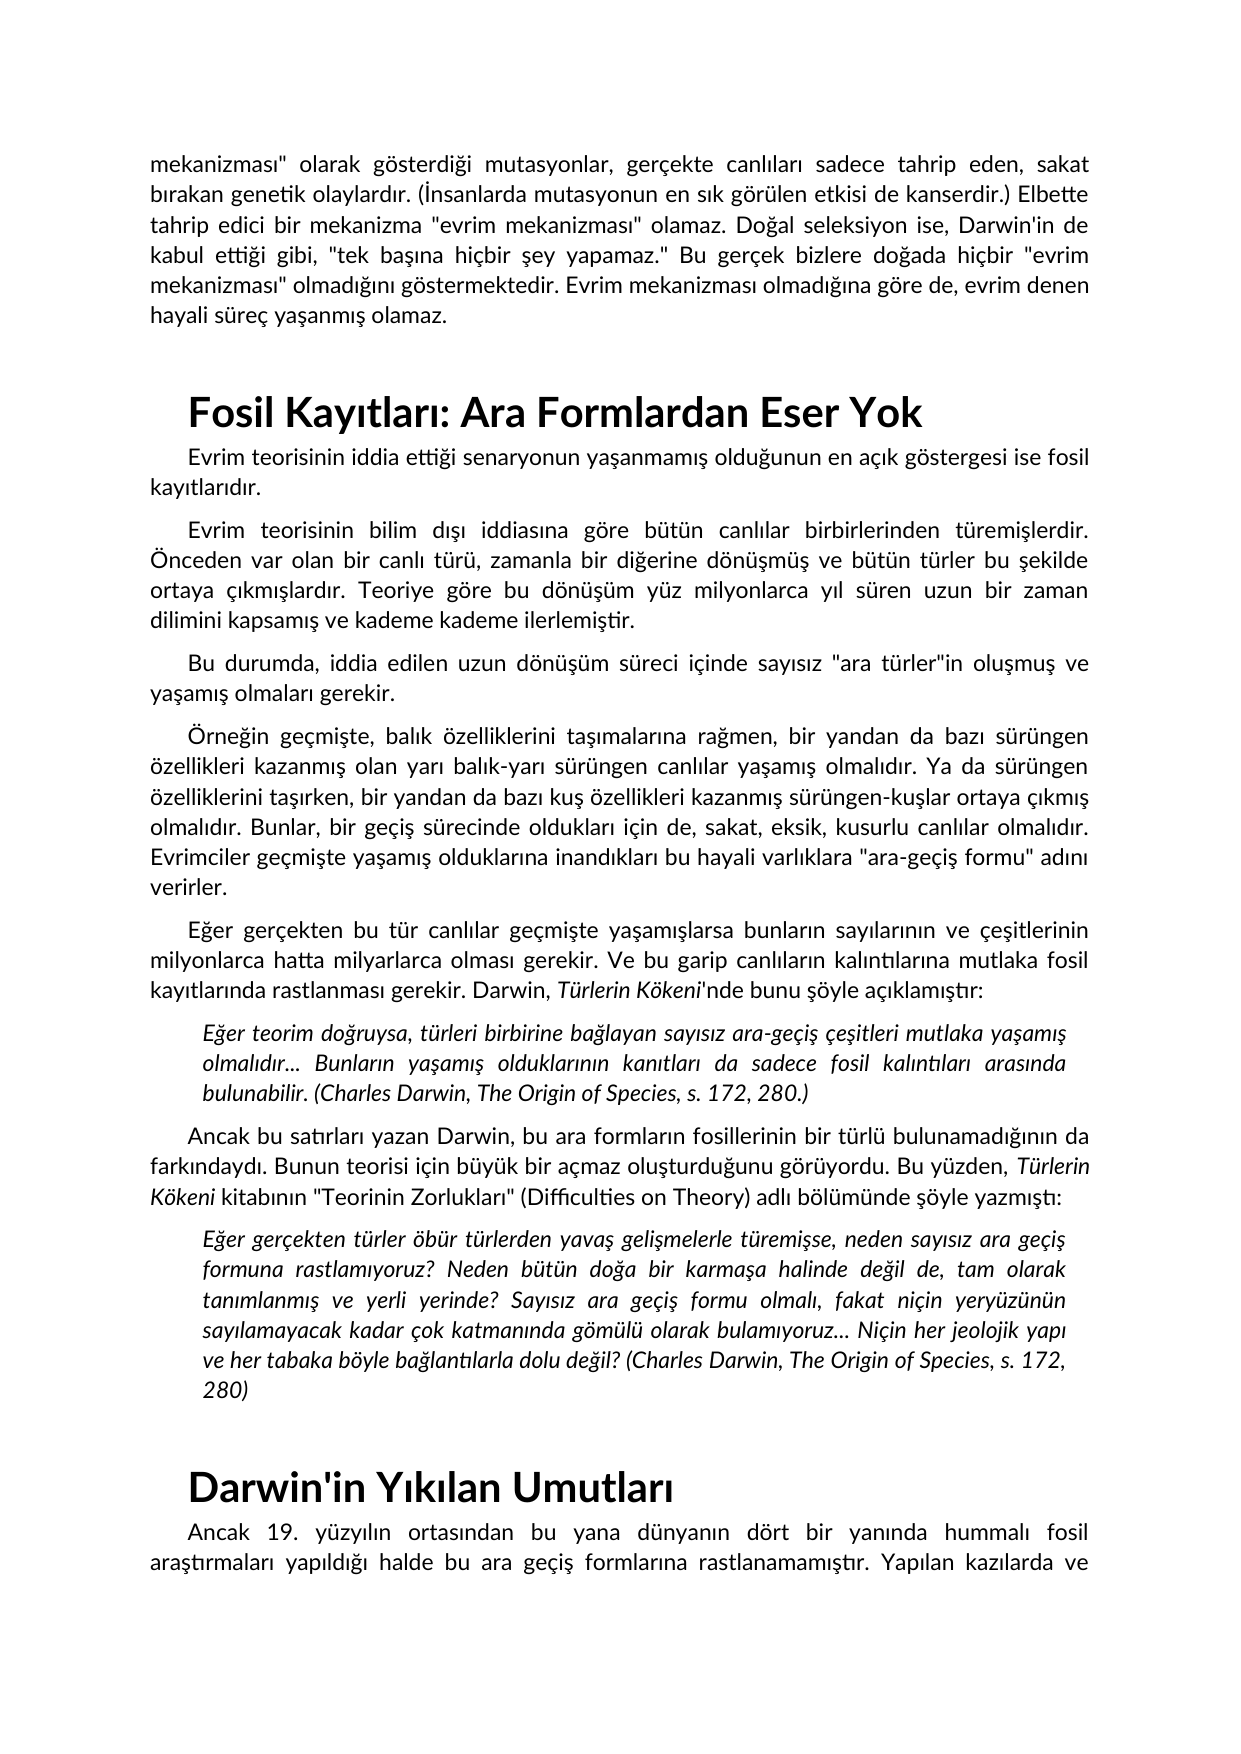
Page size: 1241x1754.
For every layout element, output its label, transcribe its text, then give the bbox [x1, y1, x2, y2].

text Bu durumda, iddia edilen uzun dönüşüm süreci içinde sayısız "ara türler"in oluşmuş ve yaşamış olmaları gerekir. [150, 649, 1090, 707]
text Eğer gerçekten bu tür canlılar geçmişte yaşamışlarsa bunların sayılarının ve çeşitlerinin milyonlarca hatta milyarlarca olması gerekir. Ve bu garip canlıların kalıntılarına mutlaka fosil kayıtlarında rastlanması gerekir. Darwin, Türlerin Kökeni'nde bunu şöyle açıklamıştır: [150, 916, 1090, 1003]
text mekanizması" olarak gösterdiği mutasyonlar, gerçekte canlıları sadece tahrip eden, sakat bırakan genetik olaylardır. (İnsanlarda mutasyonun en sık görülen etkisi de kanserdir.) Elbette tahrip edici bir mekanizma "evrim mekanizması" olamaz. Doğal seleksiyon ise, Darwin'in de kabul ettiği gibi, "tek başına hiçbir şey yapamaz." Bu gerçek bizlere doğada hiçbir "evrim mekanizması" olmadığını göstermektedir. Evrim mekanizması olmadığına göre de, evrim denen hayali süreç yaşanmış olamaz. [150, 150, 1090, 328]
subtitle Darwin'in Yıkılan Umutları [187, 1461, 1090, 1511]
text Eğer teorim doğruysa, türleri birbirine bağlayan sayısız ara-geçiş çeşitleri mutlaka yaşamış olmalıdır... Bunların yaşamış olduklarının kanıtları da sadece fosil kalıntıları arasında bulunabilir. (Charles Darwin, The Origin of Species, s. 172, 280.) [202, 1019, 1068, 1107]
text Evrim teorisinin iddia ettiği senaryonun yaşanmamış olduğunun en açık göstergesi ise fosil kayıtlarıdır. [150, 443, 1090, 500]
text Örneğin geçmişte, balık özelliklerini taşımalarına rağmen, bir yandan da bazı sürüngen özellikleri kazanmış olan yarı balık-yarı sürüngen canlılar yaşamış olmalıdır. Ya da sürüngen özelliklerini taşırken, bir yandan da bazı kuş özellikleri kazanmış sürüngen-kuşlar ortaya çıkmış olmalıdır. Bunlar, bir geçiş sürecinde oldukları için de, sakat, eksik, kusurlu canlılar olmalıdır. Evrimciler geçmişte yaşamış olduklarına inandıkları bu hayali varlıklara "ara-geçiş formu" adını verirler. [150, 722, 1090, 900]
subtitle Fosil Kayıtları: Ara Formlardan Eser Yok [187, 386, 1090, 436]
text Evrim teorisinin bilim dışı iddiasına göre bütün canlılar birbirlerinden türemişlerdir. Önceden var olan bir canlı türü, zamanla bir diğerine dönüşmüş ve bütün türler bu şekilde ortaya çıkmışlardır. Teoriye göre bu dönüşüm yüz milyonlarca yıl süren uzun bir zaman dilimini kapsamış ve kademe kademe ilerlemiştir. [150, 516, 1090, 634]
text Ancak 19. yüzyılın ortasından bu yana dünyanın dört bir yanında hummalı fosil araştırmaları yapıldığı halde bu ara geçiş formlarına rastlanamamıştır. Yapılan kazılarda ve [150, 1518, 1090, 1575]
text Eğer gerçekten türler öbür türlerden yavaş gelişmelerle türemişse, neden sayısız ara geçiş formuna rastlamıyoruz? Neden bütün doğa bir karmaşa halinde değil de, tam olarak tanımlanmış ve yerli yerinde? Sayısız ara geçiş formu olmalı, fakat niçin yeryüzünün sayılamayacak kadar çok katmanında gömülü olarak bulamıyoruz... Niçin her jeolojik yapı ve her tabaka böyle bağlantılarla dolu değil? (Charles Darwin, The Origin of Species, s. 172, 280) [202, 1225, 1068, 1403]
text Ancak bu satırları yazan Darwin, bu ara formların fosillerinin bir türlü bulunamadığının da farkındaydı. Bunun teorisi için büyük bir açmaz oluşturduğunu görüyordu. Bu yüzden, Türlerin Kökeni kitabının "Teorinin Zorlukları" (Difficulties on Theory) adlı bölümünde şöyle yazmıştı: [150, 1122, 1090, 1210]
